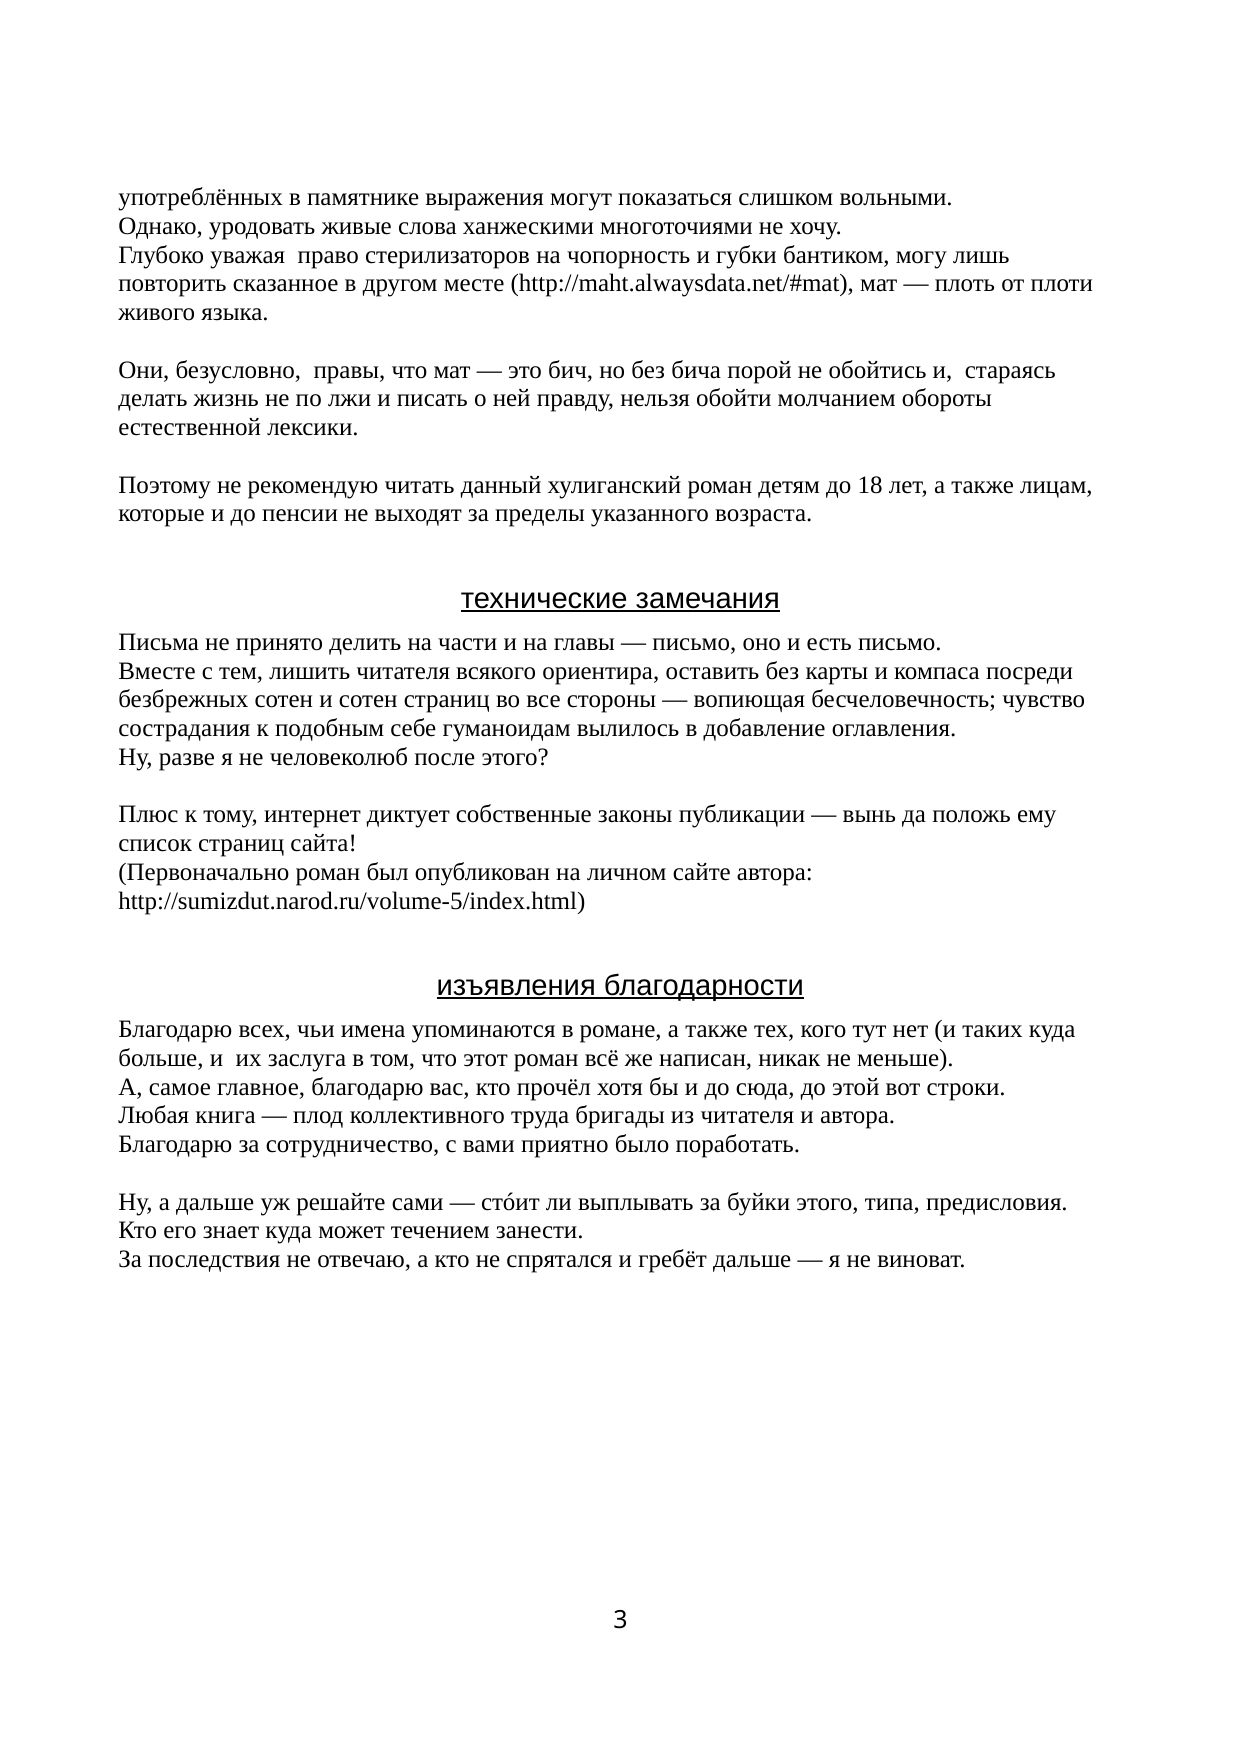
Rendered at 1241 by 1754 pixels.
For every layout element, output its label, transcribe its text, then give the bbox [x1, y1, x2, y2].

text Любая книга — плод коллективного труда бригады из читателя и автора. [118, 1101, 1122, 1129]
text Благодарю за сотрудничество, с вами приятно было поработать. [118, 1129, 1122, 1158]
text Они, безусловно, правы, что мат — это бич, но без бича порой не обойтись и, стараясь делать жизнь не по лжи и писать о ней правду, нельзя обойти молчанием обороты естественной лексики. [118, 355, 1122, 441]
text Плюс к тому, интернет диктует собственные законы публикации — вынь да положь ему список страниц сайта! [118, 799, 1122, 857]
text Ну, а дальше уж решайте сами — стóит ли выплывать за буйки этого, типа, предисловия. [118, 1187, 1122, 1216]
text Вместе с тем, лишить читателя всякого ориентира, оставить без карты и компаса посреди безбрежных сотен и сотен страниц во все стороны — вопиющая бесчеловечность; чувство сострадания к подобным себе гуманоидам вылилось в добавление оглавления. [118, 656, 1122, 742]
text Однако, уродовать живые слова ханжескими многоточиями не хочу. [118, 211, 1122, 240]
text употреблённых в памятнике выражения могут показаться слишком вольными. [118, 182, 1122, 211]
text А, самое главное, благодарю вас, кто прочёл хотя бы и до сюда, до этой вот строки. [118, 1072, 1122, 1101]
text Письма не принято делить на части и на главы — письмо, оно и есть письмо. [118, 627, 1122, 656]
text (Первоначально роман был опубликован на личном сайте автора: http://sumizdut.narod.ru/volume-5/index.html) [118, 857, 1122, 914]
text За последствия не отвечаю, а кто не спрятался и гребёт дальше — я не виноват. [118, 1244, 1122, 1273]
text Поэтому не рекомендую читать данный хулиганский роман детям до 18 лет, а также лицам, которые и до пенсии не выходят за пределы указанного возраста. [118, 470, 1122, 527]
text Кто его знает куда может течением занести. [118, 1216, 1122, 1244]
text Благодарю всех, чьи имена упоминаются в романе, а также тех, кого тут нет (и таких куда больше, и их заслуга в том, что этот роман всё же написан, никак не меньше). [118, 1014, 1122, 1072]
subtitle изъявления благодарности [118, 968, 1122, 1002]
text Ну, разве я не человеколюб после этого? [118, 742, 1122, 771]
text Глубоко уважая право стерилизаторов на чопорность и губки бантиком, могу лишь повторить сказанное в другом месте (http://maht.alwaysdata.net/#mat), мат — плоть от плоти живого языка. [118, 240, 1122, 326]
subtitle технические замечания [118, 581, 1122, 614]
